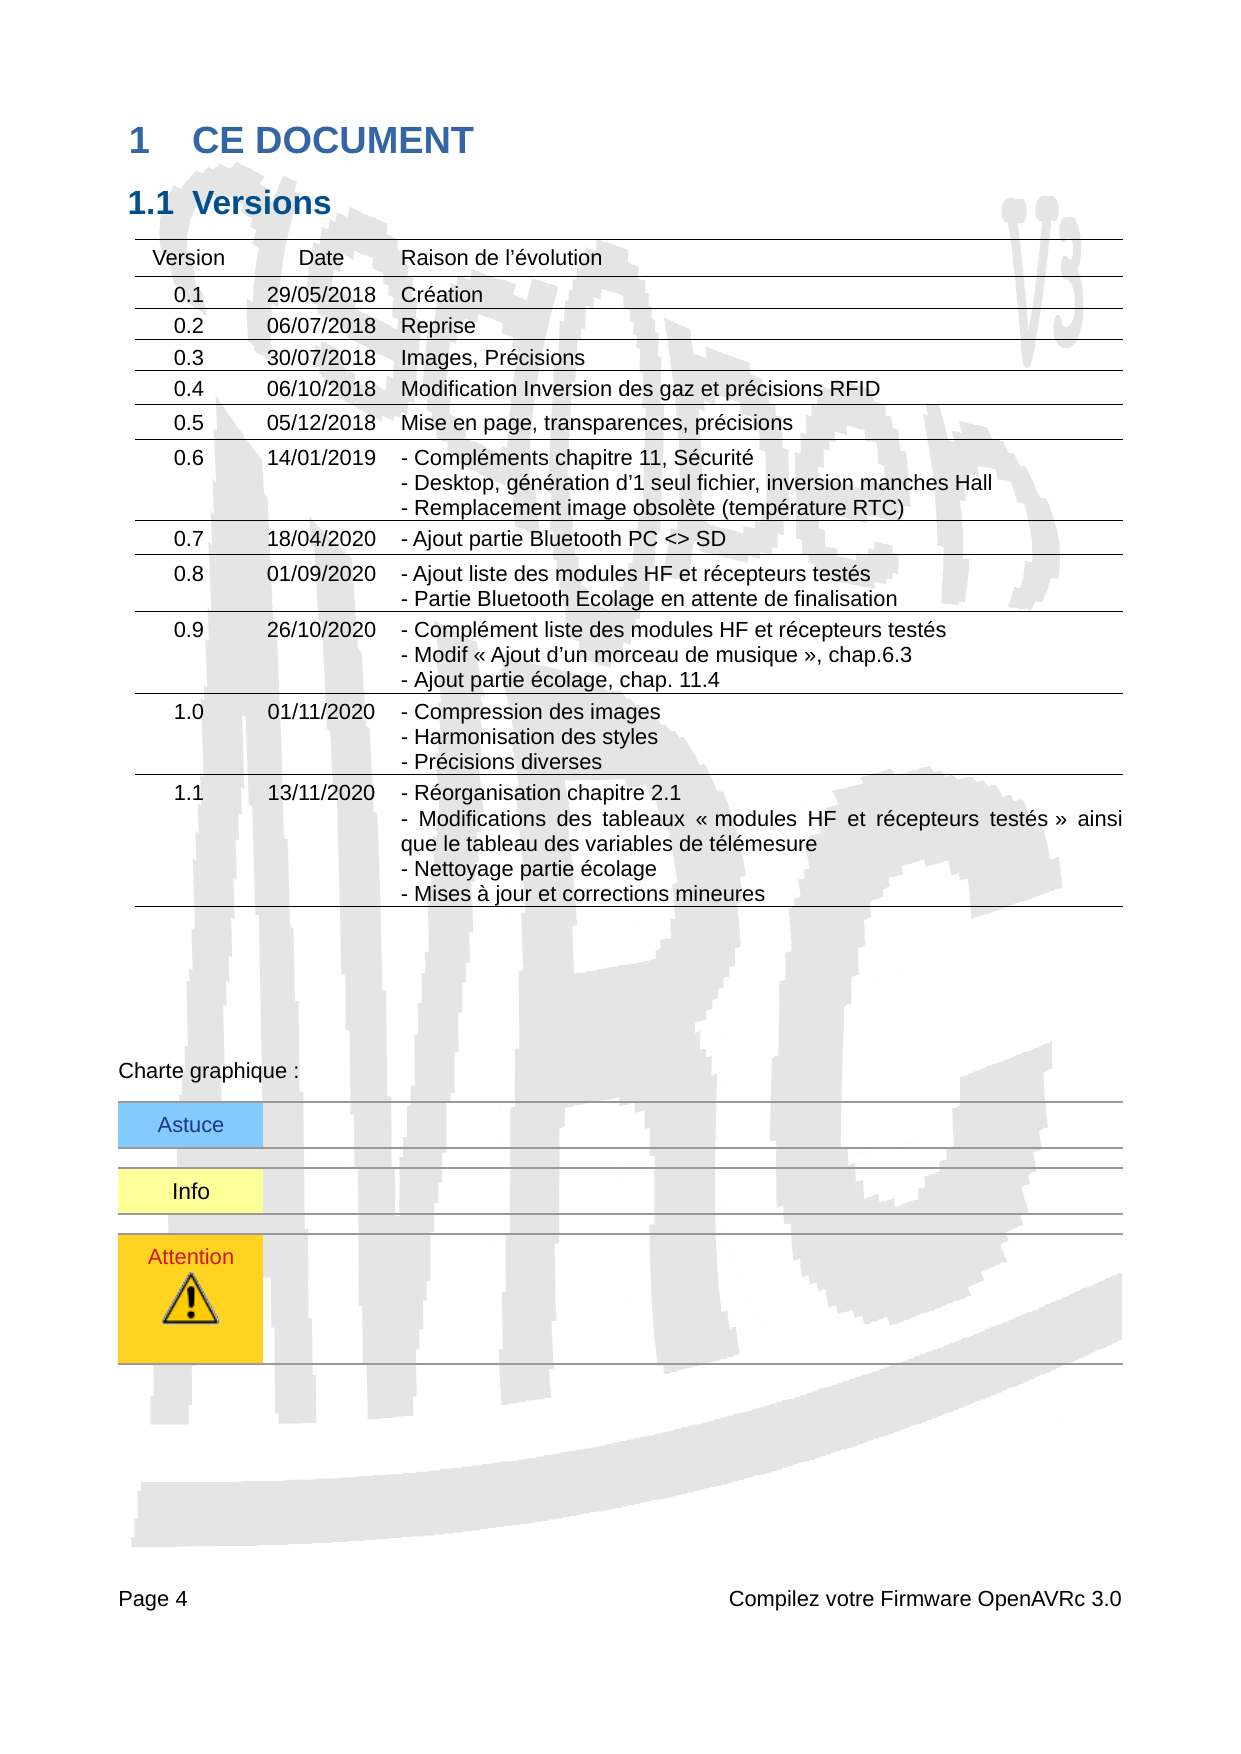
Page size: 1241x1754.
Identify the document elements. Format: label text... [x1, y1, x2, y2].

table_cell 0.9 [135, 612, 242, 692]
table_header [264, 1169, 1122, 1213]
table_header Astuce [118, 1103, 263, 1147]
table_cell Images, Précisions [401, 340, 1123, 370]
table_header [264, 1103, 1122, 1147]
table_header [264, 1235, 1122, 1363]
table_cell 06/07/2018 [242, 309, 401, 339]
table_cell - Compression des images - Harmonisation des styles - Précisions diverses [401, 694, 1123, 774]
table_cell 01/11/2020 [242, 694, 401, 774]
table_cell 0.8 [135, 555, 242, 611]
table_cell 06/10/2018 [242, 371, 401, 404]
table_cell Création [401, 277, 1123, 307]
table_cell - Complément liste des modules HF et récepteurs testés - Modif « Ajout d’un morceau de musique », chap.6.3 - Ajout partie écolage, chap. 11.4 [401, 612, 1123, 692]
table_cell 0.6 [135, 440, 242, 520]
table_cell 0.4 [135, 371, 242, 404]
table_cell 26/10/2020 [242, 612, 401, 692]
table_header Date [242, 240, 401, 276]
table_header Info [118, 1169, 263, 1213]
table_cell Reprise [401, 309, 1123, 339]
table_cell 0.7 [135, 521, 242, 554]
table_cell 1.0 [135, 694, 242, 774]
subtitle CE DOCUMENT [118, 118, 1122, 162]
table_cell 18/04/2020 [242, 521, 401, 554]
table_header Attention [118, 1235, 263, 1363]
table_cell 13/11/2020 [242, 775, 401, 906]
table_cell - Compléments chapitre 11, Sécurité - Desktop, génération d’1 seul fichier, inversion manches Hall - Remplacement image obsolète (température RTC) [401, 440, 1123, 520]
table_cell 01/09/2020 [242, 555, 401, 611]
table_cell 05/12/2018 [242, 405, 401, 438]
table_cell 29/05/2018 [242, 277, 401, 307]
table_cell 30/07/2018 [242, 340, 401, 370]
table_cell 0.1 [135, 277, 242, 307]
table_cell 0.3 [135, 340, 242, 370]
text Charte graphique : [118, 1058, 1122, 1083]
table_header Version [135, 240, 242, 276]
table_cell 1.1 [135, 775, 242, 906]
table_cell 0.5 [135, 405, 242, 438]
table_cell Modification Inversion des gaz et précisions RFID [401, 371, 1123, 404]
table_cell 0.2 [135, 309, 242, 339]
table_header Raison de l’évolution [401, 240, 1123, 276]
subtitle Versions [118, 183, 1122, 221]
table_cell 14/01/2019 [242, 440, 401, 520]
table_cell Mise en page, transparences, précisions [401, 405, 1123, 438]
table_cell - Ajout partie Bluetooth PC <> SD [401, 521, 1123, 554]
picture [158, 1268, 224, 1329]
table_cell - Réorganisation chapitre 2.1 - Modifications des tableaux « modules HF et récepteurs testés » ainsi que le tableau des variables de télémesure - Nettoyage partie écolage - Mises à jour et corrections mineures [401, 775, 1123, 906]
table_cell - Ajout liste des modules HF et récepteurs testés - Partie Bluetooth Ecolage en attente de finalisation [401, 555, 1123, 611]
